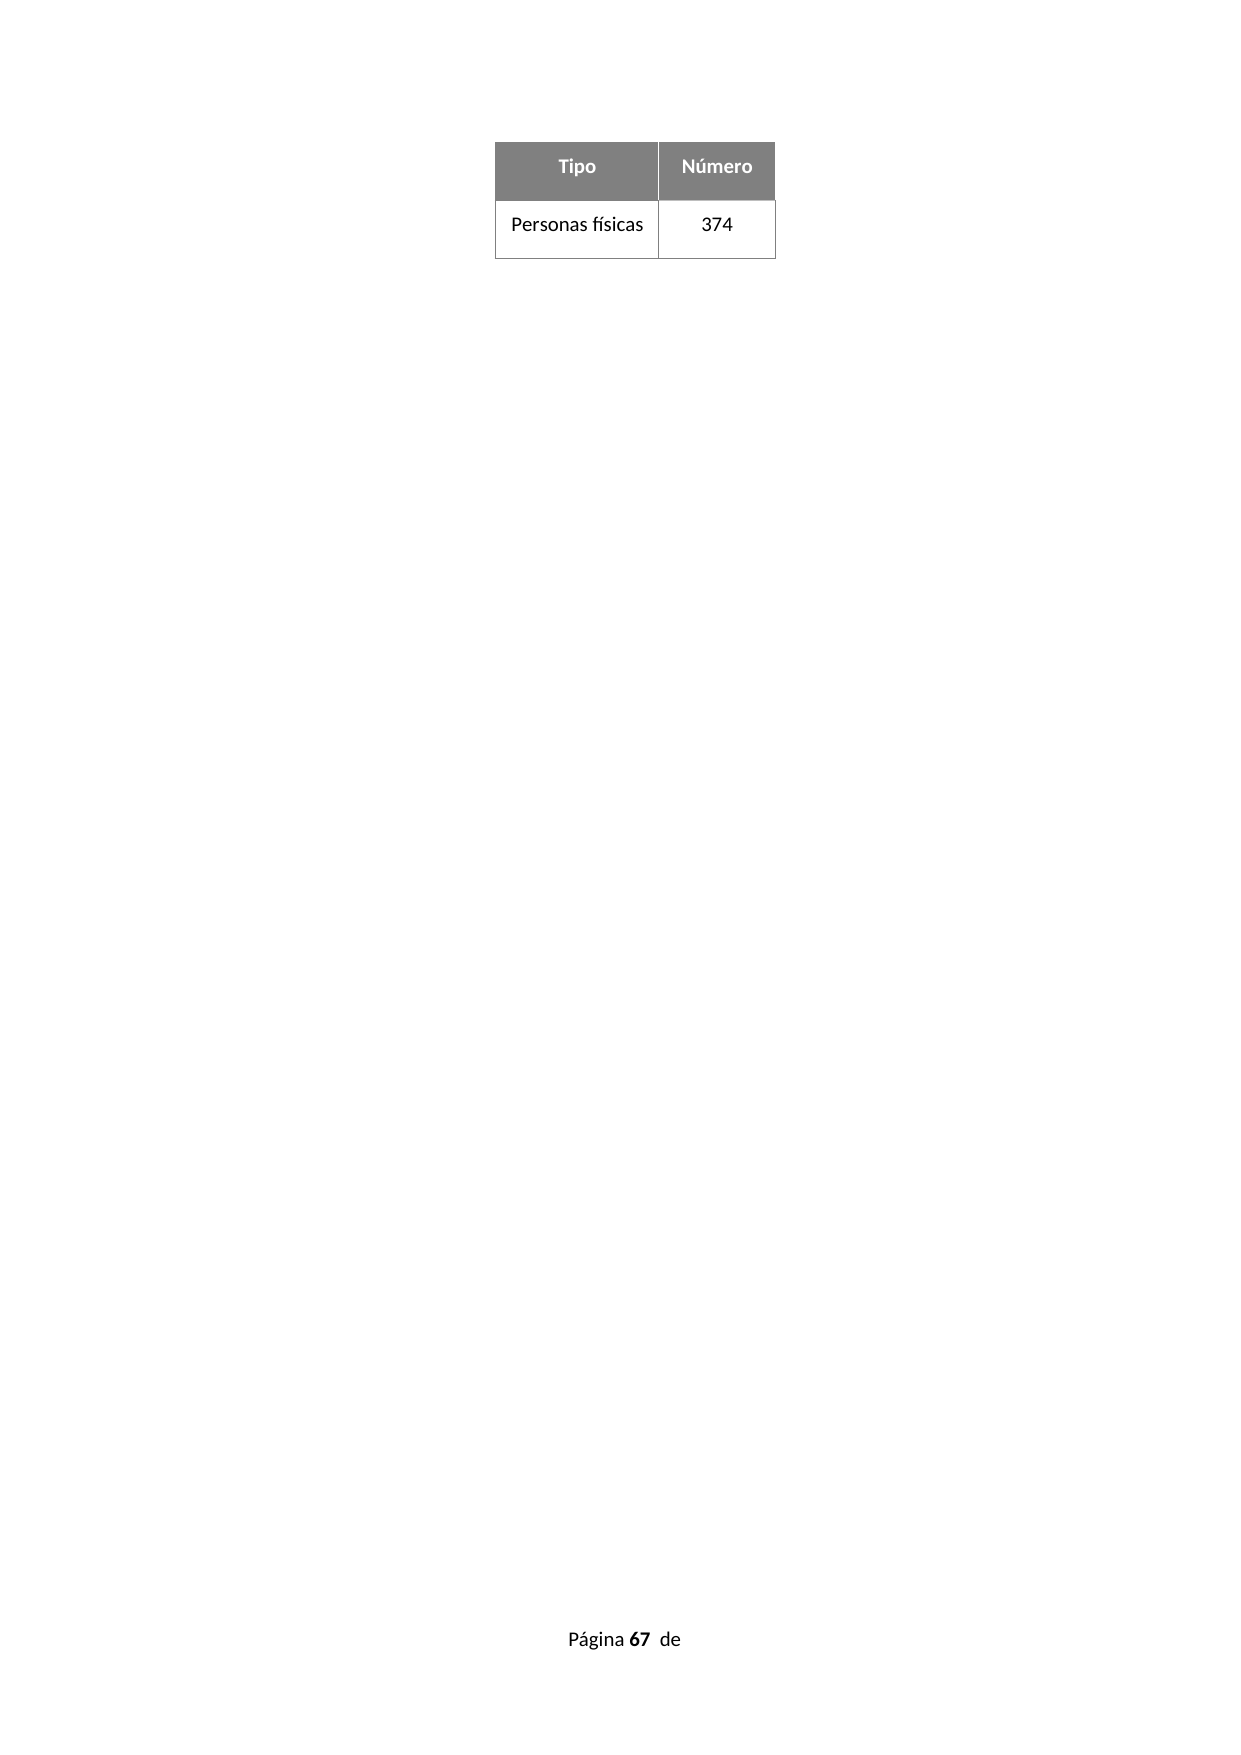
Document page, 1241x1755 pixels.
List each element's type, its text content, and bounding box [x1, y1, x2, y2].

table_cell Personas físicas [496, 201, 658, 258]
table_cell 374 [659, 201, 775, 258]
table_header Tipo [495, 142, 658, 200]
table_header Número [659, 142, 775, 200]
